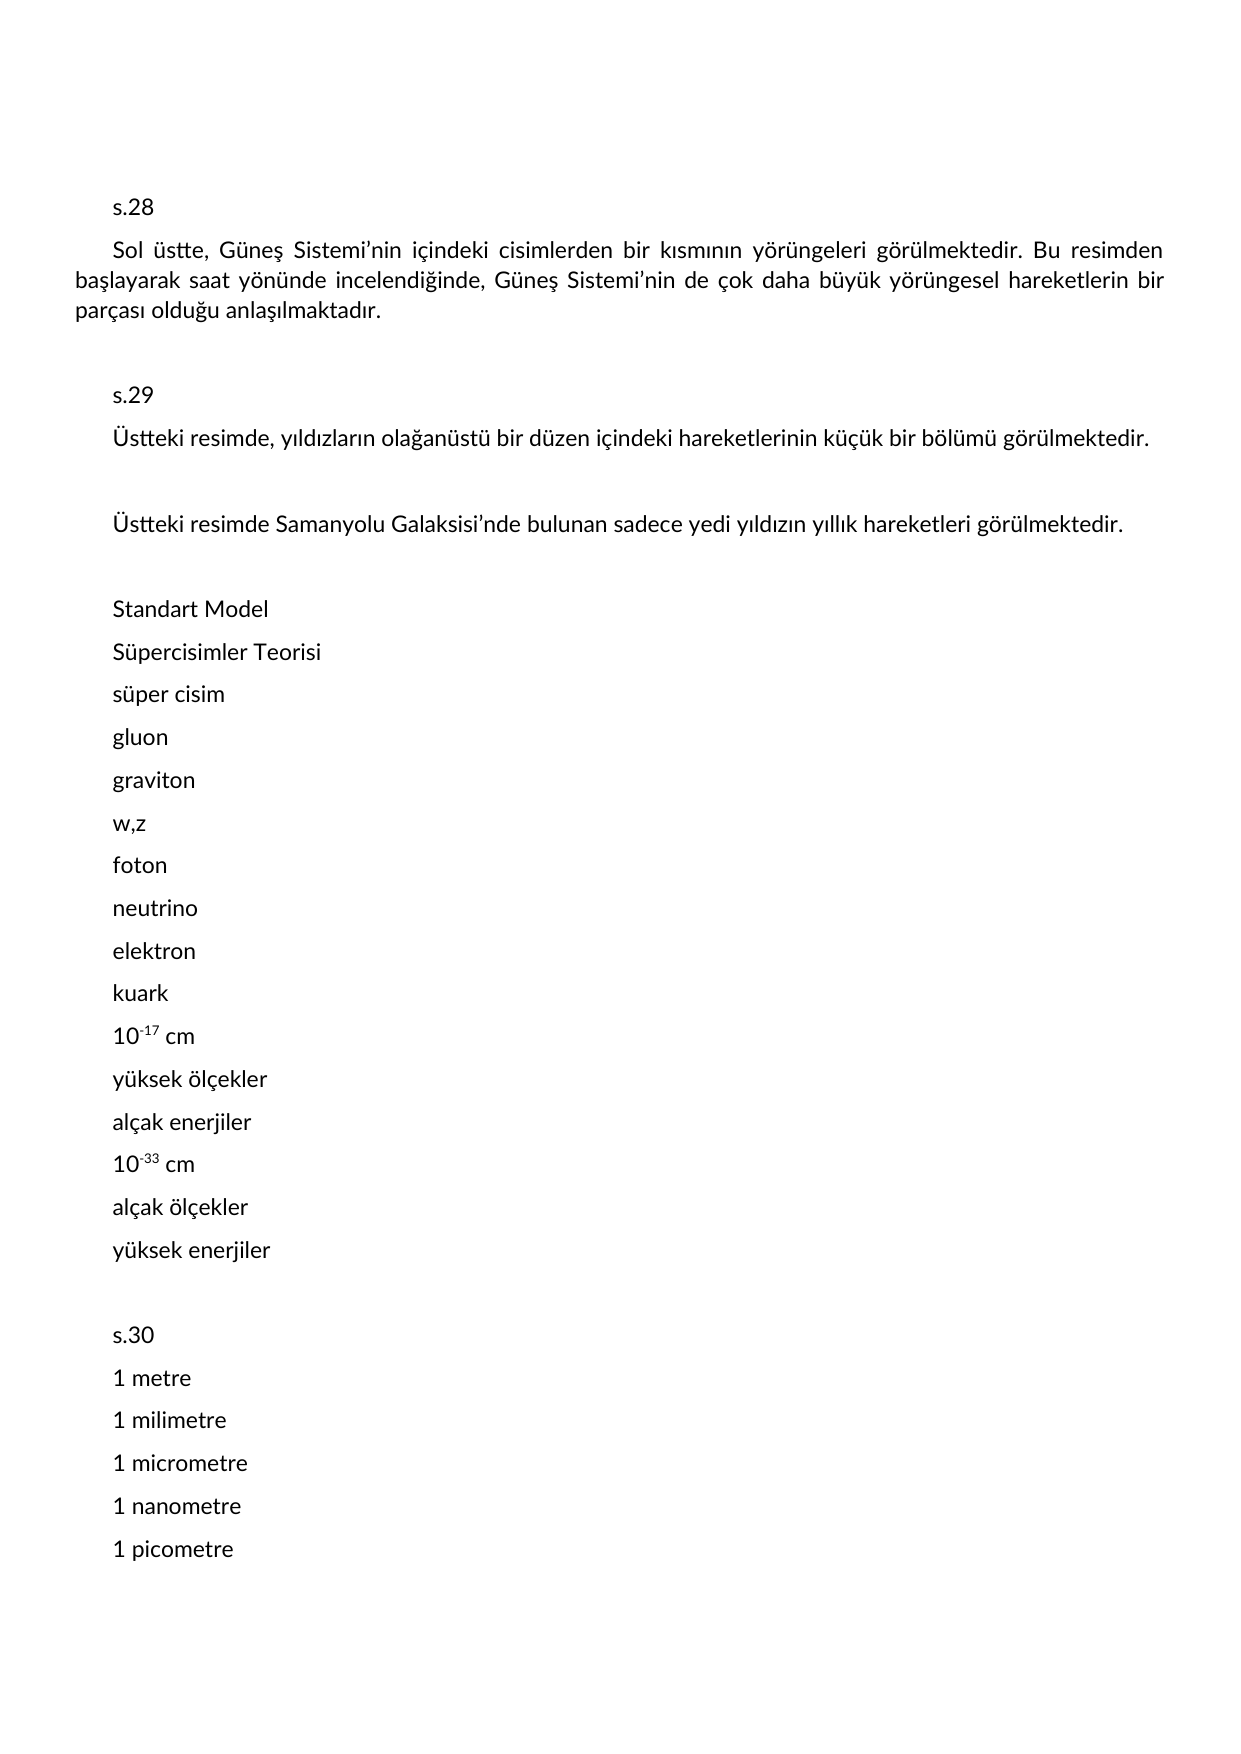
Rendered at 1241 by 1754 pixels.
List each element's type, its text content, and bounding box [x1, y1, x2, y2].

text Sol üstte, Güneş Sistemi’nin içindeki cisimlerden bir kısmının yörüngeleri görülmektedir. Bu resimden başlayarak saat yönünde incelendiğinde, Güneş Sistemi’nin de çok daha büyük yörüngesel hareketlerin bir parçası olduğu anlaşılmaktadır. [75, 235, 1165, 323]
text Standart Model [75, 595, 1165, 622]
text kuark [75, 979, 1165, 1007]
text 1 nanometre [75, 1492, 1165, 1519]
text w,z [75, 808, 1165, 836]
text 1 metre [75, 1363, 1165, 1391]
text gluon [75, 723, 1165, 750]
text alçak enerjiler [75, 1107, 1165, 1135]
text Üstteki resimde, yıldızların olağanüstü bir düzen içindeki hareketlerinin küçük bir bölümü görülmektedir. [75, 424, 1165, 451]
text 1 picometre [75, 1534, 1165, 1562]
text alçak ölçekler [75, 1193, 1165, 1220]
text 10-17 cm [75, 1022, 1165, 1049]
text neutrino [75, 894, 1165, 921]
text 1 milimetre [75, 1406, 1165, 1434]
text Üstteki resimde Samanyolu Galaksisi’nde bulunan sadece yedi yıldızın yıllık hareketleri görülmektedir. [75, 509, 1165, 537]
text s.30 [75, 1321, 1165, 1348]
text foton [75, 851, 1165, 878]
text graviton [75, 766, 1165, 793]
text süper cisim [75, 680, 1165, 708]
text yüksek enerjiler [75, 1235, 1165, 1263]
text s.28 [75, 193, 1165, 220]
text s.29 [75, 381, 1165, 409]
text 1 micrometre [75, 1449, 1165, 1476]
text Süpercisimler Teorisi [75, 637, 1165, 665]
text 10-33 cm [75, 1150, 1165, 1177]
text elektron [75, 936, 1165, 964]
text yüksek ölçekler [75, 1064, 1165, 1092]
